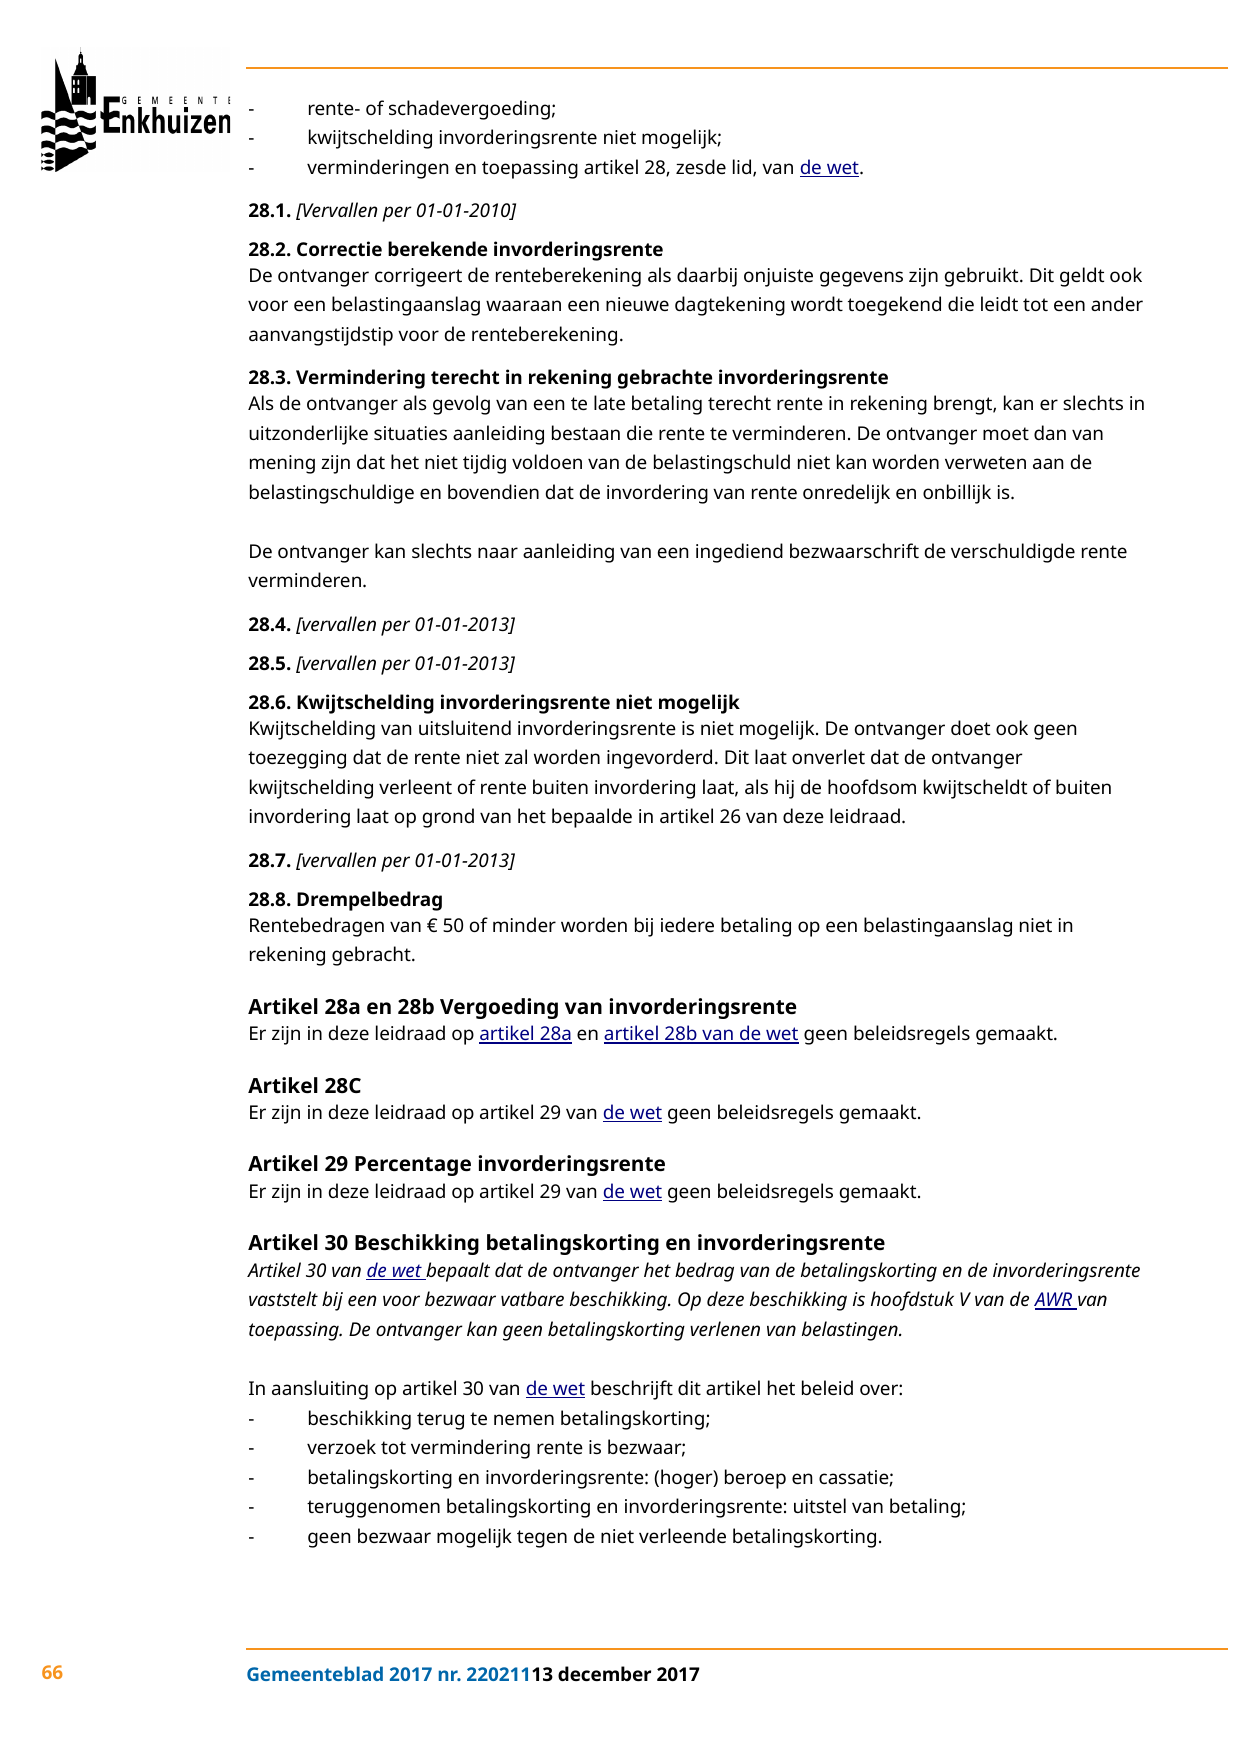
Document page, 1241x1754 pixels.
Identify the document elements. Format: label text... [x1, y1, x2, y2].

text De ontvanger kan slechts naar aanleiding van een ingediend bezwaarschrift de verschuldigde rente verminderen. [248, 538, 1152, 593]
text Rentebedragen van € 50 of minder worden bij iedere betaling op een belastingaanslag niet in rekening gebracht. [248, 912, 1152, 967]
text 28.5. [vervallen per 01-01-2013] [248, 650, 1152, 676]
list verzoek tot vermindering rente is bezwaar; [248, 1434, 1152, 1460]
text Er zijn in deze leidraad op artikel 28a en artikel 28b van de wet geen beleidsregels gemaakt. [248, 1020, 1152, 1046]
list geen bezwaar mogelijk tegen de niet verleende betalingskorting. [248, 1523, 1152, 1549]
list teruggenomen betalingskorting en invorderingsrente: uitstel van betaling; [248, 1493, 1152, 1519]
text Artikel 30 Beschikking betalingskorting en invorderingsrente [248, 1228, 1152, 1257]
text De ontvanger corrigeert de renteberekening als daarbij onjuiste gegevens zijn gebruikt. Dit geldt ook voor een belastingaanslag waaraan een nieuwe dagtekening wordt toegekend die leidt tot een ander aanvangstijdstip voor de renteberekening. [248, 262, 1152, 347]
text Er zijn in deze leidraad op artikel 29 van de wet geen beleidsregels gemaakt. [248, 1099, 1152, 1125]
text 28.1. [Vervallen per 01-01-2010] [248, 197, 1152, 223]
text Artikel 30 van de wet bepaalt dat de ontvanger het bedrag van de betalingskorting en de invorderingsrente vaststelt bij een voor bezwaar vatbare beschikking. Op deze beschikking is hoofdstuk V van de AWR van toepassing. De ontvanger kan geen betalingskorting verlenen van belastingen. [248, 1257, 1152, 1342]
text In aansluiting op artikel 30 van de wet beschrijft dit artikel het beleid over: [248, 1375, 1152, 1401]
text 28.2. Correctie berekende invorderingsrente [248, 236, 1152, 262]
text 28.8. Drempelbedrag [248, 886, 1152, 912]
text Er zijn in deze leidraad op artikel 29 van de wet geen beleidsregels gemaakt. [248, 1178, 1152, 1204]
text 28.7. [vervallen per 01-01-2013] [248, 847, 1152, 873]
list verminderingen en toepassing artikel 28, zesde lid, van de wet. [248, 154, 1152, 180]
text 28.4. [vervallen per 01-01-2013] [248, 611, 1152, 636]
text Artikel 28a en 28b Vergoeding van invorderingsrente [248, 992, 1152, 1020]
picture [41, 47, 231, 172]
text Als de ontvanger als gevolg van een te late betaling terecht rente in rekening brengt, kan er slechts in uitzonderlijke situaties aanleiding bestaan die rente te verminderen. De ontvanger moet dan van mening zijn dat het niet tijdig voldoen van de belastingschuld niet kan worden verweten aan de belastingschuldige en bovendien dat de invordering van rente onredelijk en onbillijk is. [248, 390, 1152, 504]
text 28.6. Kwijtschelding invorderingsrente niet mogelijk [248, 689, 1152, 715]
list kwijtschelding invorderingsrente niet mogelijk; [248, 124, 1152, 150]
text 28.3. Vermindering terecht in rekening gebrachte invorderingsrente [248, 364, 1152, 390]
list betalingskorting en invorderingsrente: (hoger) beroep en cassatie; [248, 1464, 1152, 1490]
text Kwijtschelding van uitsluitend invorderingsrente is niet mogelijk. De ontvanger doet ook geen toezegging dat de rente niet zal worden ingevorderd. Dit laat onverlet dat de ontvanger kwijtschelding verleent of rente buiten invordering laat, als hij de hoofdsom kwijtscheldt of buiten invordering laat op grond van het bepaalde in artikel 26 van deze leidraad. [248, 715, 1152, 829]
list rente- of schadevergoeding; [248, 95, 1152, 121]
text Artikel 28C [248, 1071, 1152, 1099]
text Artikel 29 Percentage invorderingsrente [248, 1149, 1152, 1178]
list beschikking terug te nemen betalingskorting; [248, 1405, 1152, 1431]
